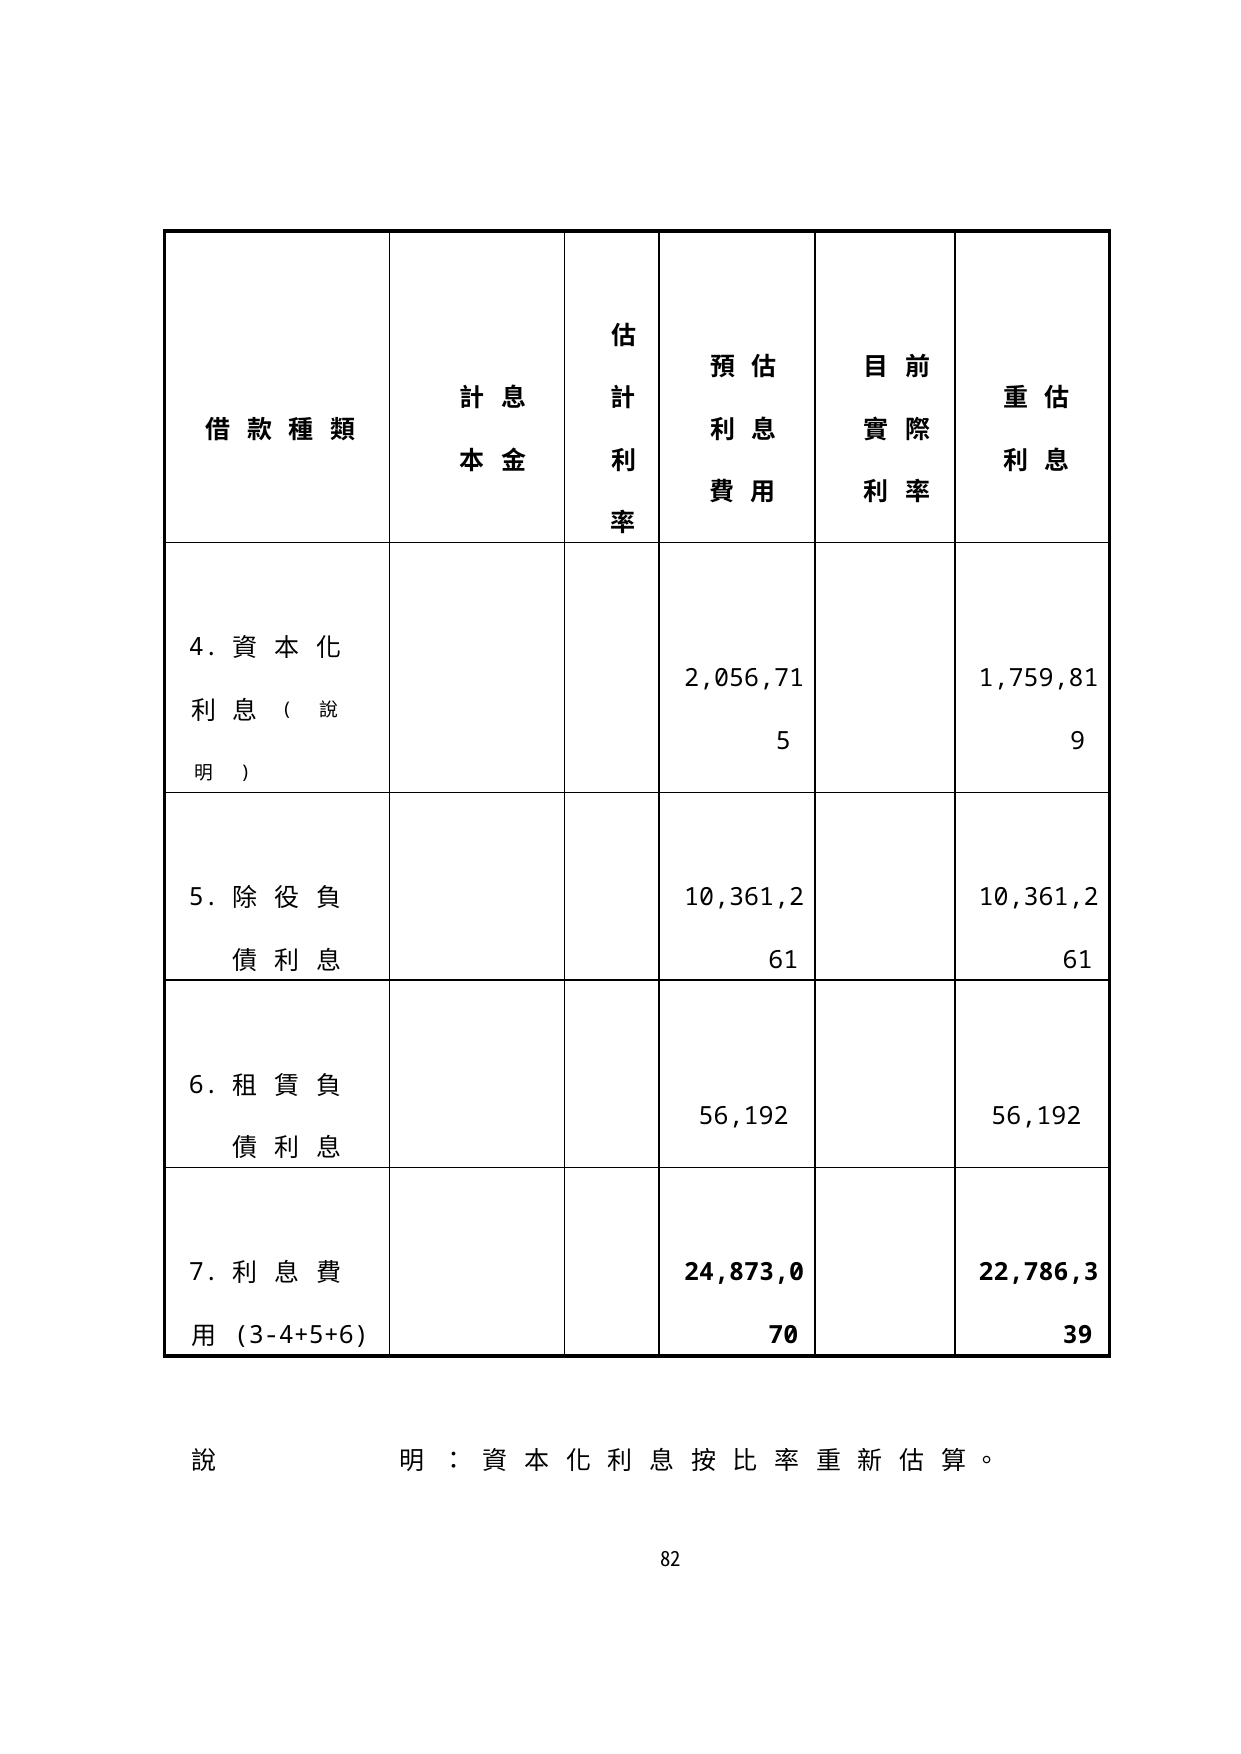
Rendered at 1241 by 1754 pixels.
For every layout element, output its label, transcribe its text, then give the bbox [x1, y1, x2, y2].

table_cell [565, 1168, 658, 1354]
table_cell [816, 793, 954, 979]
table_header 估計 利率 [565, 233, 658, 542]
table_cell 2,056,715 [660, 543, 814, 792]
table_cell [390, 1168, 564, 1354]
table_cell [816, 981, 954, 1167]
table_cell 1,759,819 [956, 543, 1108, 792]
table_cell [816, 543, 954, 792]
table_cell 5.除役負債利息 [166, 793, 389, 979]
table_cell [565, 543, 658, 792]
table_cell 56,192 [956, 981, 1108, 1167]
table_cell [565, 981, 658, 1167]
table_cell 7.利息費用(3-4+5+6) [166, 1168, 389, 1354]
table_cell 4.資本化利息(說明) [166, 543, 389, 792]
table_cell [390, 793, 564, 979]
table_cell 56,192 [660, 981, 814, 1167]
table_header 目前實際利率 [816, 233, 954, 542]
table_cell [390, 981, 564, 1167]
table_cell 6.租賃負債利息 [166, 981, 389, 1167]
table_cell [390, 543, 564, 792]
table_cell 10,361,261 [956, 793, 1108, 979]
table_cell 10,361,261 [660, 793, 814, 979]
table_header 預估利息費用 [660, 233, 814, 542]
table_cell [565, 793, 658, 979]
text 說 明：資本化利息按比率重新估算。 [153, 1417, 1058, 1479]
table_cell [816, 1168, 954, 1354]
table_header 計息本金 [390, 233, 564, 542]
table_cell 24,873,070 [660, 1168, 814, 1354]
table_header 借款種類 [166, 233, 389, 542]
table_header 重估利息 [956, 233, 1108, 542]
table_cell 22,786,339 [956, 1168, 1108, 1354]
